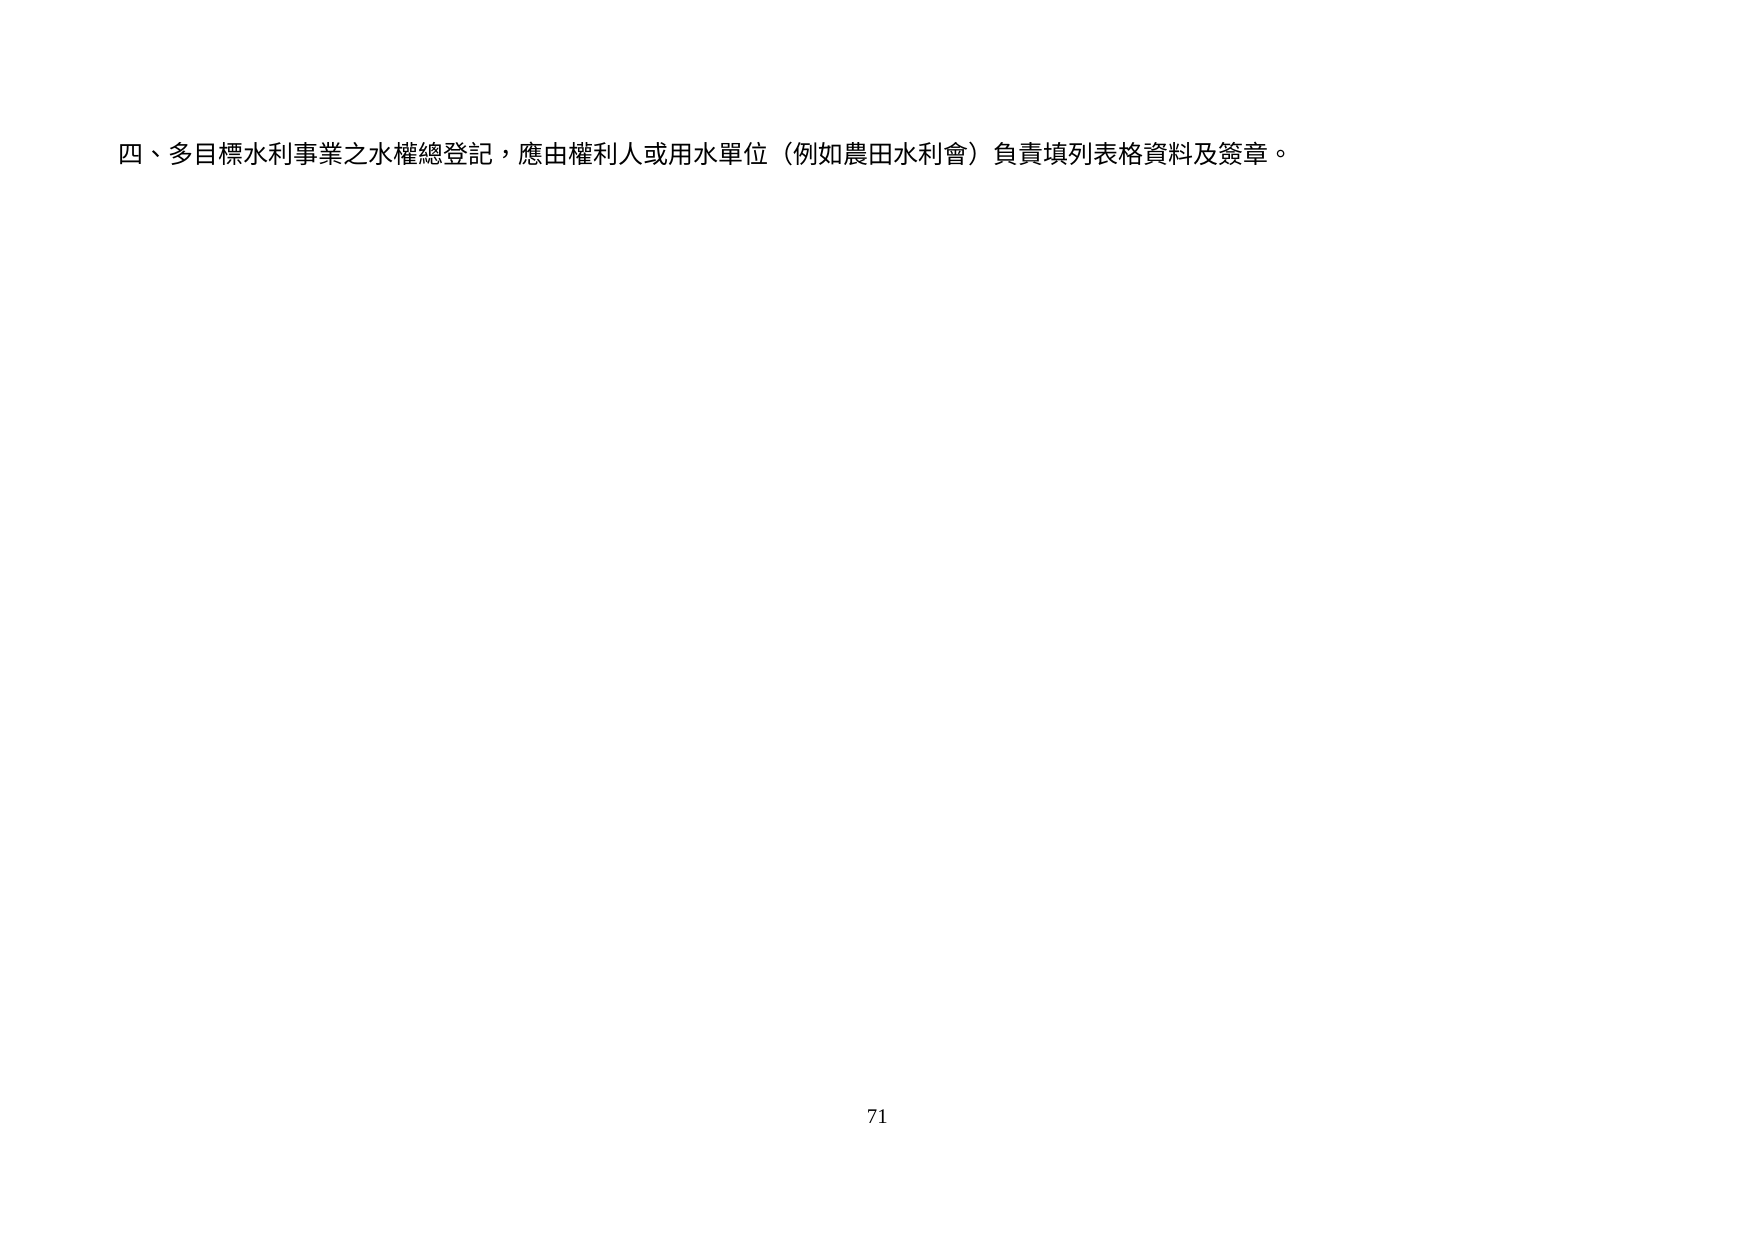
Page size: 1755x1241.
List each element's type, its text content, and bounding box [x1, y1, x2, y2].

text 四、多目標水利事業之水權總登記，應由權利人或用水單位（例如農田水利會）負責填列表格資料及簽章。 [118, 134, 1636, 171]
